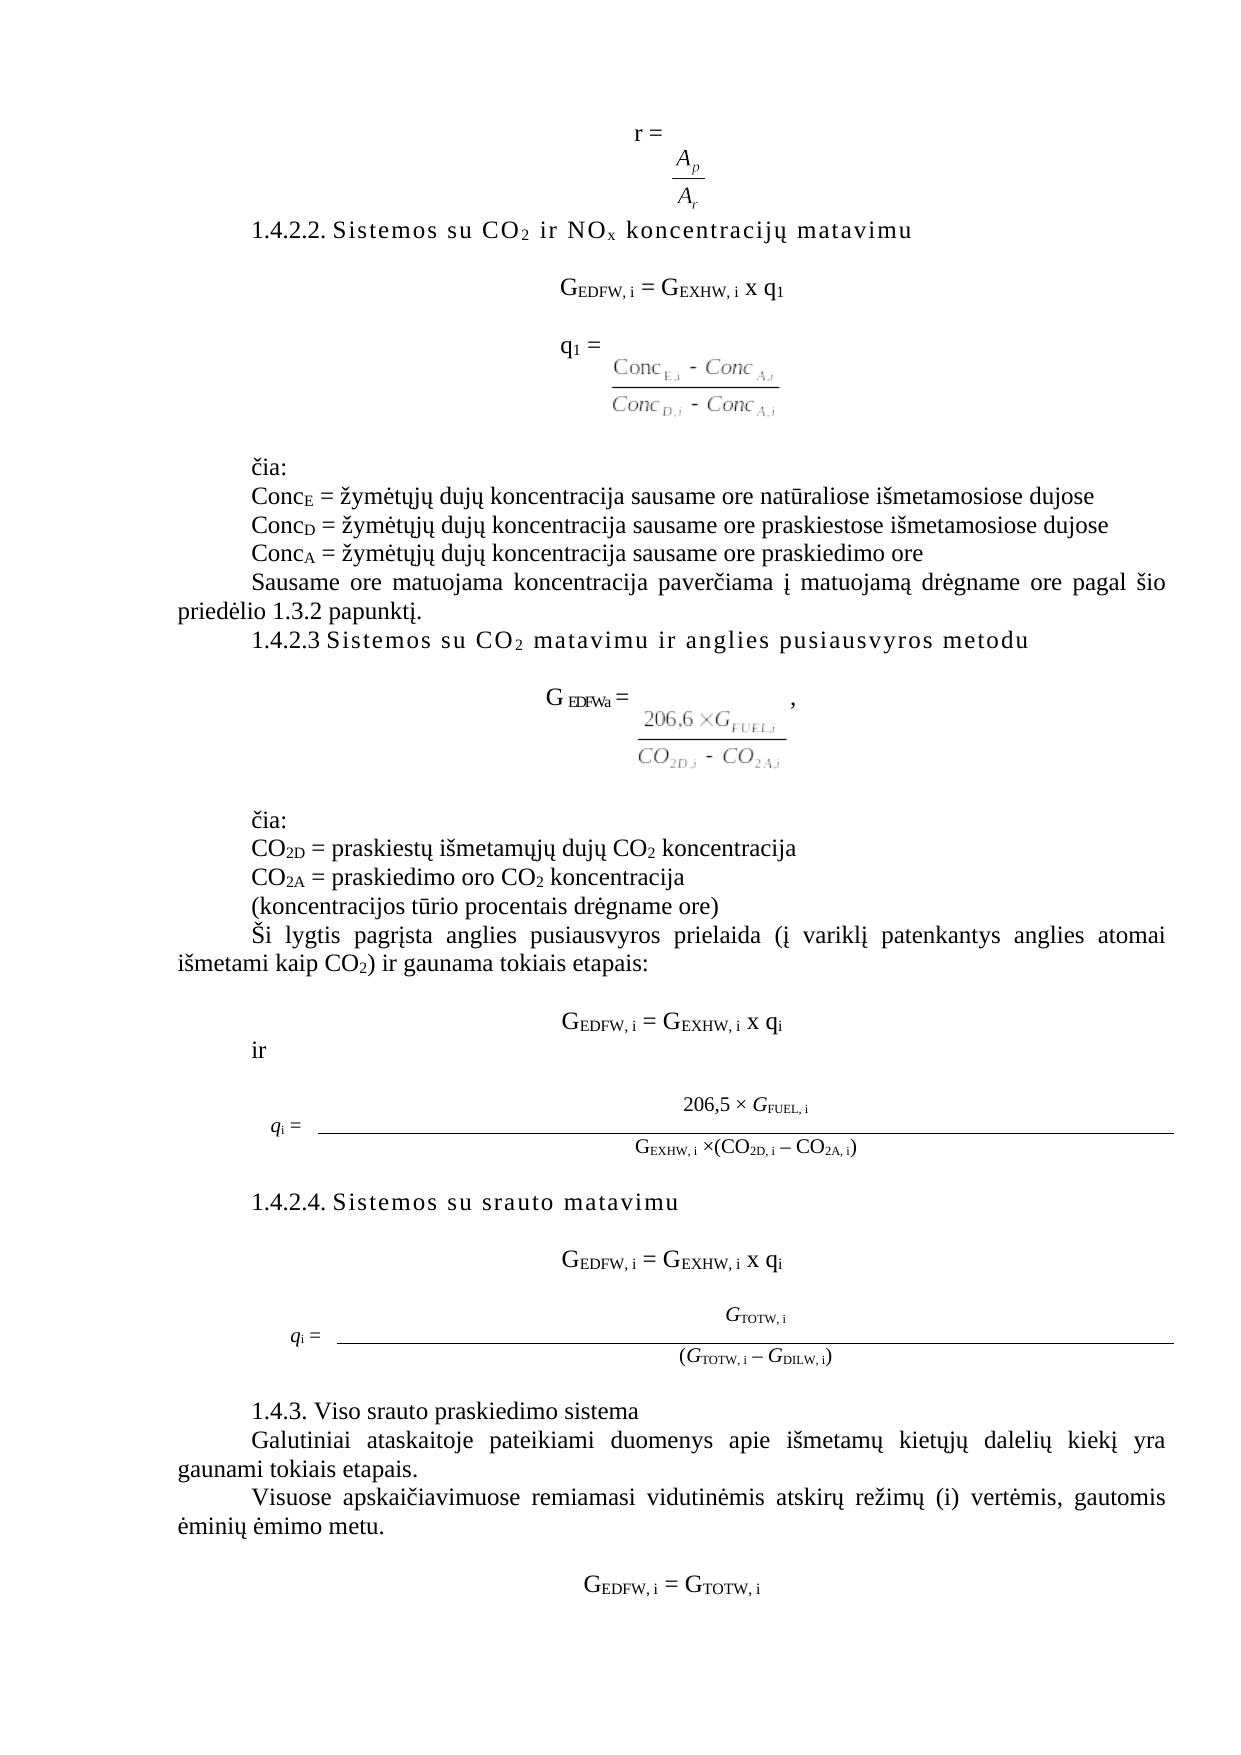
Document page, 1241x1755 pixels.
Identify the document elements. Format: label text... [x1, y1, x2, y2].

text Sausame ore matuojama koncentracija paverčiama į matuojamą drėgname ore pagal šio priedėlio 1.3.2 papunktį. [177, 567, 1166, 625]
text CO2A = praskiedimo oro CO2 koncentracija [177, 862, 1166, 891]
text 1.4.2.3 Sistemos su CO2 matavimu ir anglies pusiausvyros metodu [177, 625, 1166, 653]
text čia: [177, 805, 1166, 833]
text 1.4.3. Viso srauto praskiedimo sistema [177, 1396, 1166, 1425]
table_header 206,5 × GFUEL, i [318, 1092, 1174, 1133]
text ConcA = žymėtųjų dujų koncentracija sausame ore praskiedimo ore [177, 538, 1166, 567]
text GEDFW, i = GEXHW, i x q1 [177, 272, 1166, 301]
text GEDFW, i = GEXHW, i x qi [177, 1006, 1166, 1035]
text ConcD = žymėtųjų dujų koncentracija sausame ore praskiestose išmetamosiose dujose [177, 510, 1166, 538]
text Galutiniai ataskaitoje pateikiami duomenys apie išmetamų kietųjų dalelių kiekį yra gaunami tokiais etapais. [177, 1425, 1166, 1482]
text r = [177, 118, 1166, 215]
text 1.4.2.4. Sistemos su srauto matavimu [177, 1187, 1166, 1215]
text Ši lygtis pagrįsta anglies pusiausvyros prielaida (į variklį patenkantys anglies atomai išmetami kaip CO2) ir gaunama tokiais etapais: [177, 920, 1166, 977]
table_cell GEXHW, i ×(CO2D, i – CO2A, i) [318, 1134, 1174, 1158]
table_cell (GTOTW, i – GDILW, i) [337, 1344, 1174, 1367]
table_header qi = [170, 1092, 318, 1158]
text q1 = [177, 330, 1166, 423]
text ConcE = žymėtųjų dujų koncentracija sausame ore natūraliose išmetamosiose dujose [177, 481, 1166, 510]
text ir [177, 1035, 1166, 1063]
text G EDFWa = , [177, 682, 1166, 776]
text čia: [177, 452, 1166, 481]
table_header qi = [170, 1302, 337, 1367]
text CO2D = praskiestų išmetamųjų dujų CO2 koncentracija [177, 833, 1166, 862]
text (koncentracijos tūrio procentais drėgname ore) [177, 891, 1166, 920]
text Visuose apskaičiavimuose remiamasi vidutinėmis atskirų režimų (i) vertėmis, gautomis ėminių ėmimo metu. [177, 1482, 1166, 1540]
table_header GTOTW, i [337, 1302, 1174, 1343]
text 1.4.2.2. Sistemos su CO2 ir NOx koncentracijų matavimu [177, 215, 1166, 244]
text GEDFW, i = GEXHW, i x qi [177, 1244, 1166, 1273]
text GEDFW, i = GTOTW, i [177, 1569, 1166, 1597]
